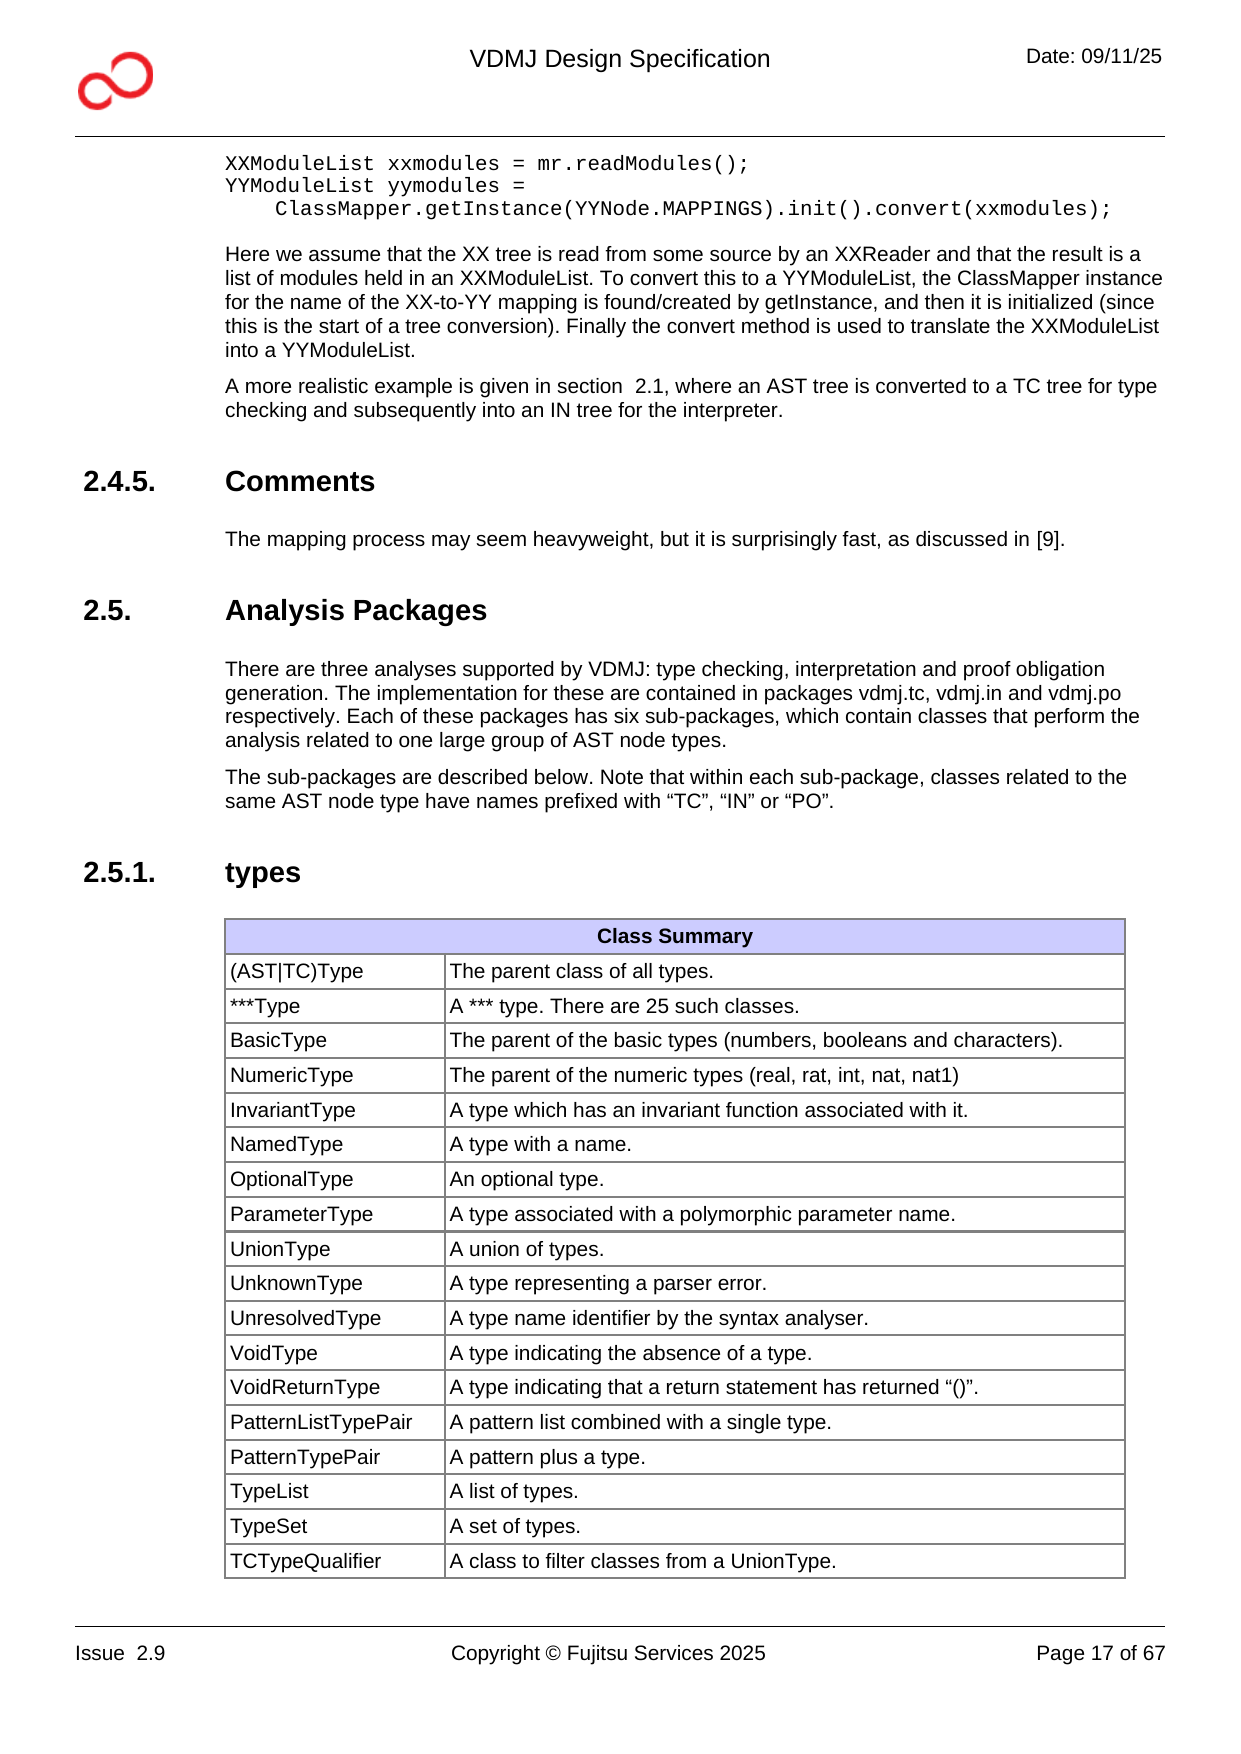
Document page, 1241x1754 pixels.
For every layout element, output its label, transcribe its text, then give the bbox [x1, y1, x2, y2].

text XXModuleList xxmodules = mr.readModules(); [225, 152, 1165, 175]
table_cell UnionType [226, 1233, 444, 1265]
table_cell A union of types. [446, 1233, 1124, 1265]
table_cell The parent class of all types. [446, 955, 1124, 987]
table_cell NumericType [226, 1059, 444, 1092]
text A more realistic example is given in section 2.1, where an AST tree is converted to a TC tree for type checking and subsequently into an IN tree for the interpreter. [225, 375, 1165, 423]
table_cell A type which has an invariant function associated with it. [446, 1094, 1124, 1126]
table_cell A type with a name. [446, 1128, 1124, 1161]
table_cell The parent of the numeric types (real, rat, int, nat, nat1) [446, 1059, 1124, 1092]
table_cell The parent of the basic types (numbers, booleans and characters). [446, 1024, 1124, 1057]
table_cell A type associated with a polymorphic parameter name. [446, 1198, 1124, 1230]
table_cell A type indicating the absence of a type. [446, 1336, 1124, 1369]
picture [78, 44, 153, 120]
table_cell InvariantType [226, 1094, 444, 1126]
table_cell PatternListTypePair [226, 1406, 444, 1438]
table_cell A type representing a parser error. [446, 1267, 1124, 1300]
text The sub-packages are described below. Note that within each sub-package, classes related to the same AST node type have names prefixed with “TC”, “IN” or “PO”. [225, 765, 1165, 813]
table_cell BasicType [226, 1024, 444, 1057]
table_cell A pattern list combined with a single type. [446, 1406, 1124, 1438]
table_cell TypeSet [226, 1510, 444, 1542]
table_cell A type name identifier by the syntax analyser. [446, 1302, 1124, 1334]
text There are three analyses supported by VDMJ: type checking, interpretation and proof obligation generation. The implementation for these are contained in packages vdmj.tc, vdmj.in and vdmj.po respectively. Each of these packages has six sub-packages, which contain classes that perform the analysis related to one large group of AST node types. [225, 657, 1165, 753]
text Here we assume that the XX tree is read from some source by an XXReader and that the result is a list of modules held in an XXModuleList. To convert this to a YYModuleList, the ClassMapper instance for the name of the XX-to-YY mapping is found/created by getInstance, and then it is initialized (since this is the start of a tree conversion). Finally the convert method is used to translate the XXModuleList into a YYModuleList. [225, 242, 1165, 362]
table_cell A class to filter classes from a UnionType. [446, 1545, 1124, 1577]
table_cell A type indicating that a return statement has returned “()”. [446, 1371, 1124, 1404]
text ClassMapper.getInstance(YYNode.MAPPINGS).init().convert(xxmodules); [225, 197, 1165, 220]
subtitle types [75, 856, 1165, 888]
subtitle Analysis Packages [75, 594, 1165, 627]
table_cell UnresolvedType [226, 1302, 444, 1334]
table_cell PatternTypePair [226, 1441, 444, 1473]
table_header Class Summary [226, 920, 1124, 953]
text The mapping process may seem heavyweight, but it is surprisingly fast, as discussed in [9]. [225, 528, 1165, 552]
table_cell A set of types. [446, 1510, 1124, 1542]
table_cell ParameterType [226, 1198, 444, 1230]
table_cell TCTypeQualifier [226, 1545, 444, 1577]
table_cell (AST|TC)Type [226, 955, 444, 987]
table_cell VoidReturnType [226, 1371, 444, 1404]
subtitle Comments [75, 465, 1165, 498]
table_cell ***Type [226, 990, 444, 1022]
table_cell A *** type. There are 25 such classes. [446, 990, 1124, 1022]
table_cell NamedType [226, 1128, 444, 1161]
table_cell VoidType [226, 1336, 444, 1369]
table_cell UnknownType [226, 1267, 444, 1300]
text YYModuleList yymodules = [225, 175, 1165, 197]
table_cell A pattern plus a type. [446, 1441, 1124, 1473]
table_cell OptionalType [226, 1163, 444, 1196]
table_cell An optional type. [446, 1163, 1124, 1196]
table_cell A list of types. [446, 1475, 1124, 1508]
table_cell TypeList [226, 1475, 444, 1508]
